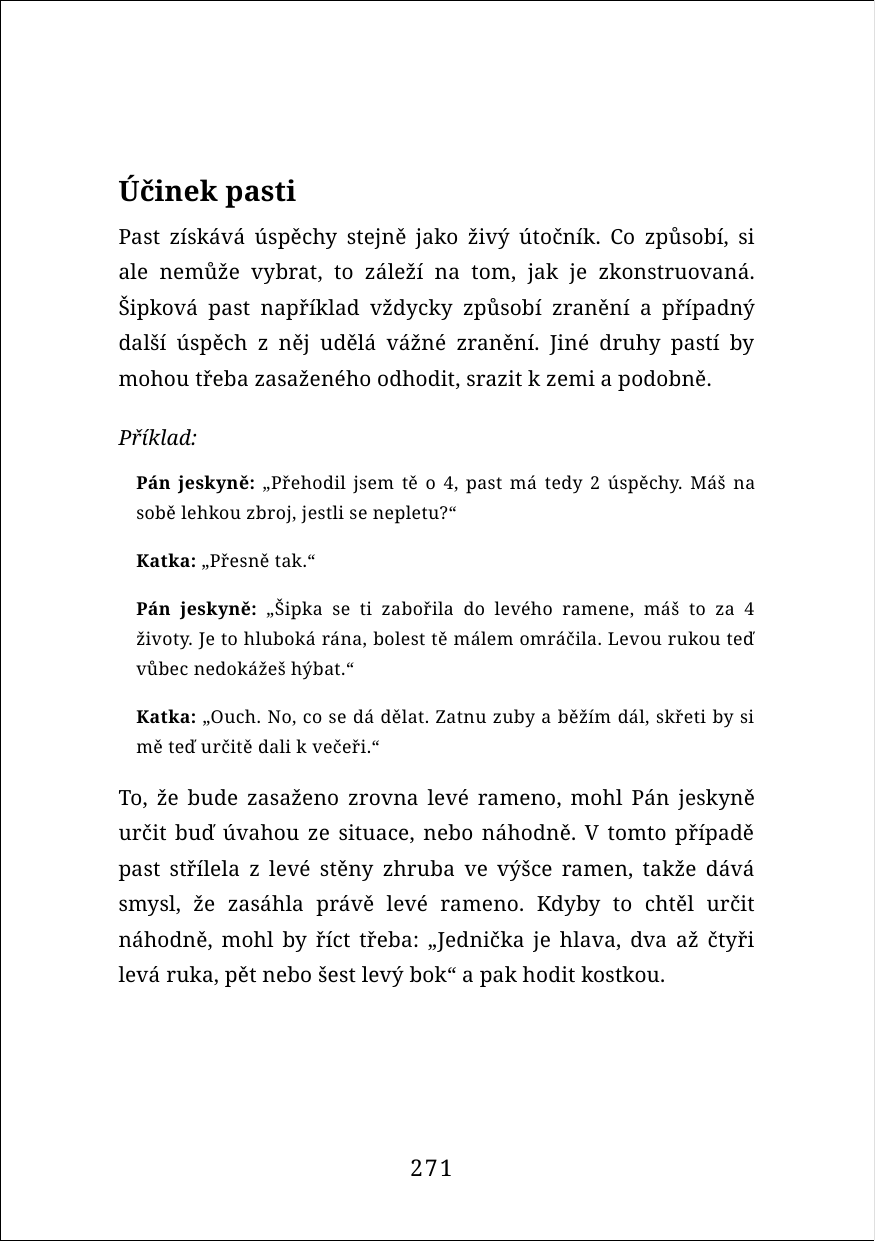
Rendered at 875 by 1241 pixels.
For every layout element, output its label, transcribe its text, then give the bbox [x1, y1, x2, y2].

text Příklad: [118, 423, 756, 452]
subtitle Účinek pasti [118, 172, 756, 210]
text Pán jeskyně: „Přehodil jsem tě o 4, past má tedy 2 úspěchy. Máš na sobě lehkou zbroj, jestli se nepletu?“ [136, 470, 756, 525]
text Katka: „Ouch. No, co se dá dělat. Zatnu zuby a běžím dál, skřeti by si mě teď určitě dali k večeři.“ [136, 705, 756, 759]
text Katka: „Přesně tak.“ [136, 548, 756, 573]
text Pán jeskyně: „Šipka se ti zabořila do levého ramene, máš to za 4 životy. Je to hluboká rána, bolest tě málem omráčila. Levou rukou teď vůbec nedokážeš hýbat.“ [136, 596, 756, 681]
text Past získává úspěchy stejně jako živý útočník. Co způsobí, si ale nemůže vybrat, to záleží na tom, jak je zkonstruovaná. Šipková past například vždycky způsobí zranění a případný další úspěch z něj udělá vážné zranění. Jiné druhy pastí by mohou třeba zasaženého odhodit, srazit k zemi a podobně. [118, 222, 756, 392]
text To, že bude zasaženo zrovna levé rameno, mohl Pán jeskyně určit buď úvahou ze situace, nebo náhodně. V tomto případě past střílela z levé stěny zhruba ve výšce ramen, takže dává smysl, že zasáhla právě levé rameno. Kdyby to chtěl určit náhodně, mohl by říct třeba: „Jednička je hlava, dva až čtyři levá ruka, pět nebo šest levý bok“ a pak hodit kostkou. [118, 783, 756, 989]
